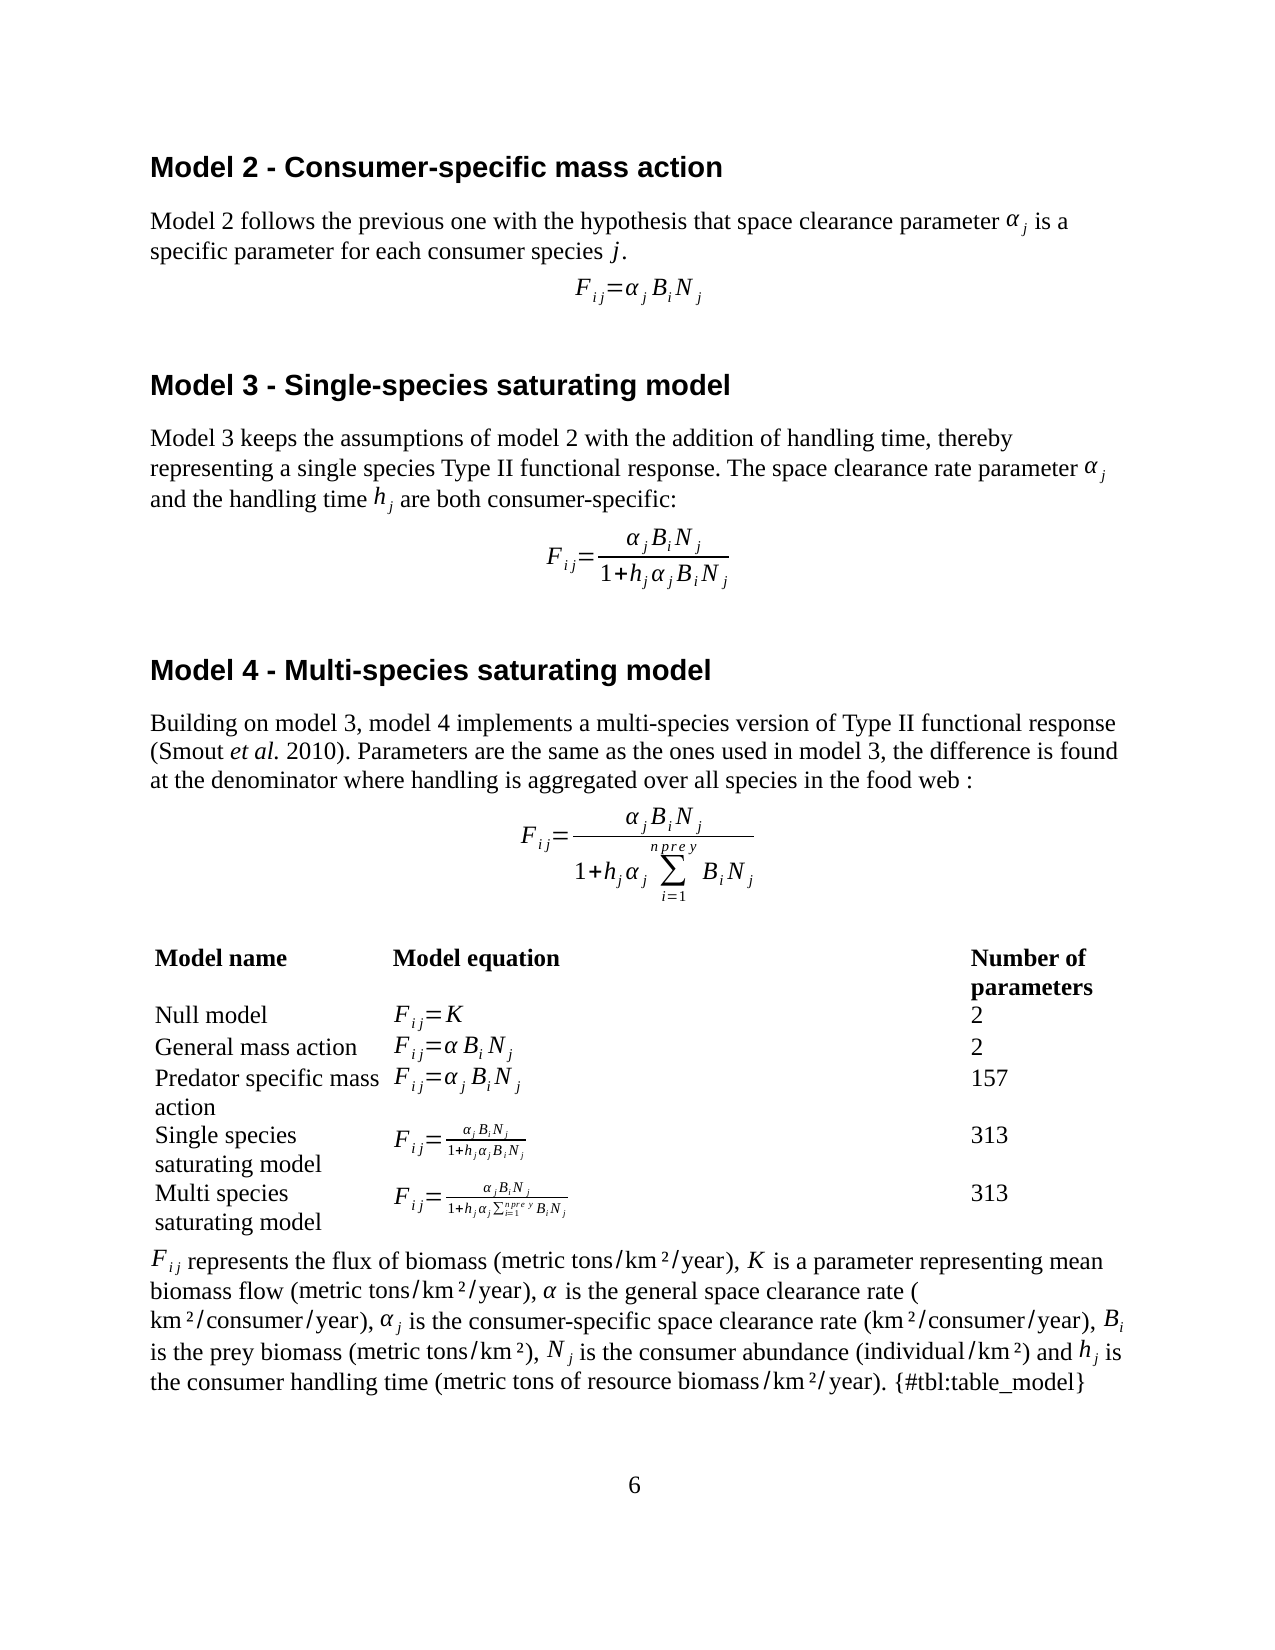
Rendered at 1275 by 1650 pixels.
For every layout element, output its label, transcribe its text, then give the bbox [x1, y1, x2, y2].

subtitle Model 3 - Single-species saturating model [150, 368, 1125, 402]
table_cell 313 [966, 1121, 1125, 1178]
table_cell Null model [150, 1000, 388, 1032]
table_cell Multi species saturating model [150, 1178, 388, 1236]
table_cell 157 [966, 1063, 1125, 1121]
table_cell [388, 1000, 966, 1032]
table_cell [388, 1063, 966, 1121]
text represents the flux of biomass (), is a parameter representing mean biomass flow (), is the general space clearance rate (), is the consumer-specific space clearance rate (), is the prey biomass (), is the consumer abundance () and is the consumer handling time (). {#tbl:table_model} [150, 1244, 1125, 1396]
table_header Number of parameters [966, 943, 1125, 1000]
table_cell 313 [966, 1178, 1125, 1236]
text Model 3 keeps the assumptions of model 2 with the addition of handling time, thereby representing a single species Type II functional response. The space clearance rate parameter and the handling time are both consumer-specific: [150, 423, 1125, 514]
table_header Model equation [388, 943, 966, 1000]
table_cell [388, 1121, 966, 1178]
table_cell Single species saturating model [150, 1121, 388, 1178]
text Model 2 follows the previous one with the hypothesis that space clearance parameter is a specific parameter for each consumer species . [150, 205, 1125, 265]
text Building on model 3, model 4 implements a multi-species version of Type II functional response (Smout et al. 2010). Parameters are the same as the ones used in model 3, the difference is found at the denominator where handling is aggregated over all species in the food web : [150, 708, 1125, 794]
subtitle Model 4 - Multi-species saturating model [150, 653, 1125, 686]
table_cell General mass action [150, 1032, 388, 1063]
table_cell [388, 1032, 966, 1063]
table_cell 2 [966, 1032, 1125, 1063]
table_cell Predator specific mass action [150, 1063, 388, 1121]
table_header Model name [150, 943, 388, 1000]
table_cell [388, 1178, 966, 1236]
subtitle Model 2 - Consumer-specific mass action [150, 150, 1125, 183]
table_cell 2 [966, 1000, 1125, 1032]
